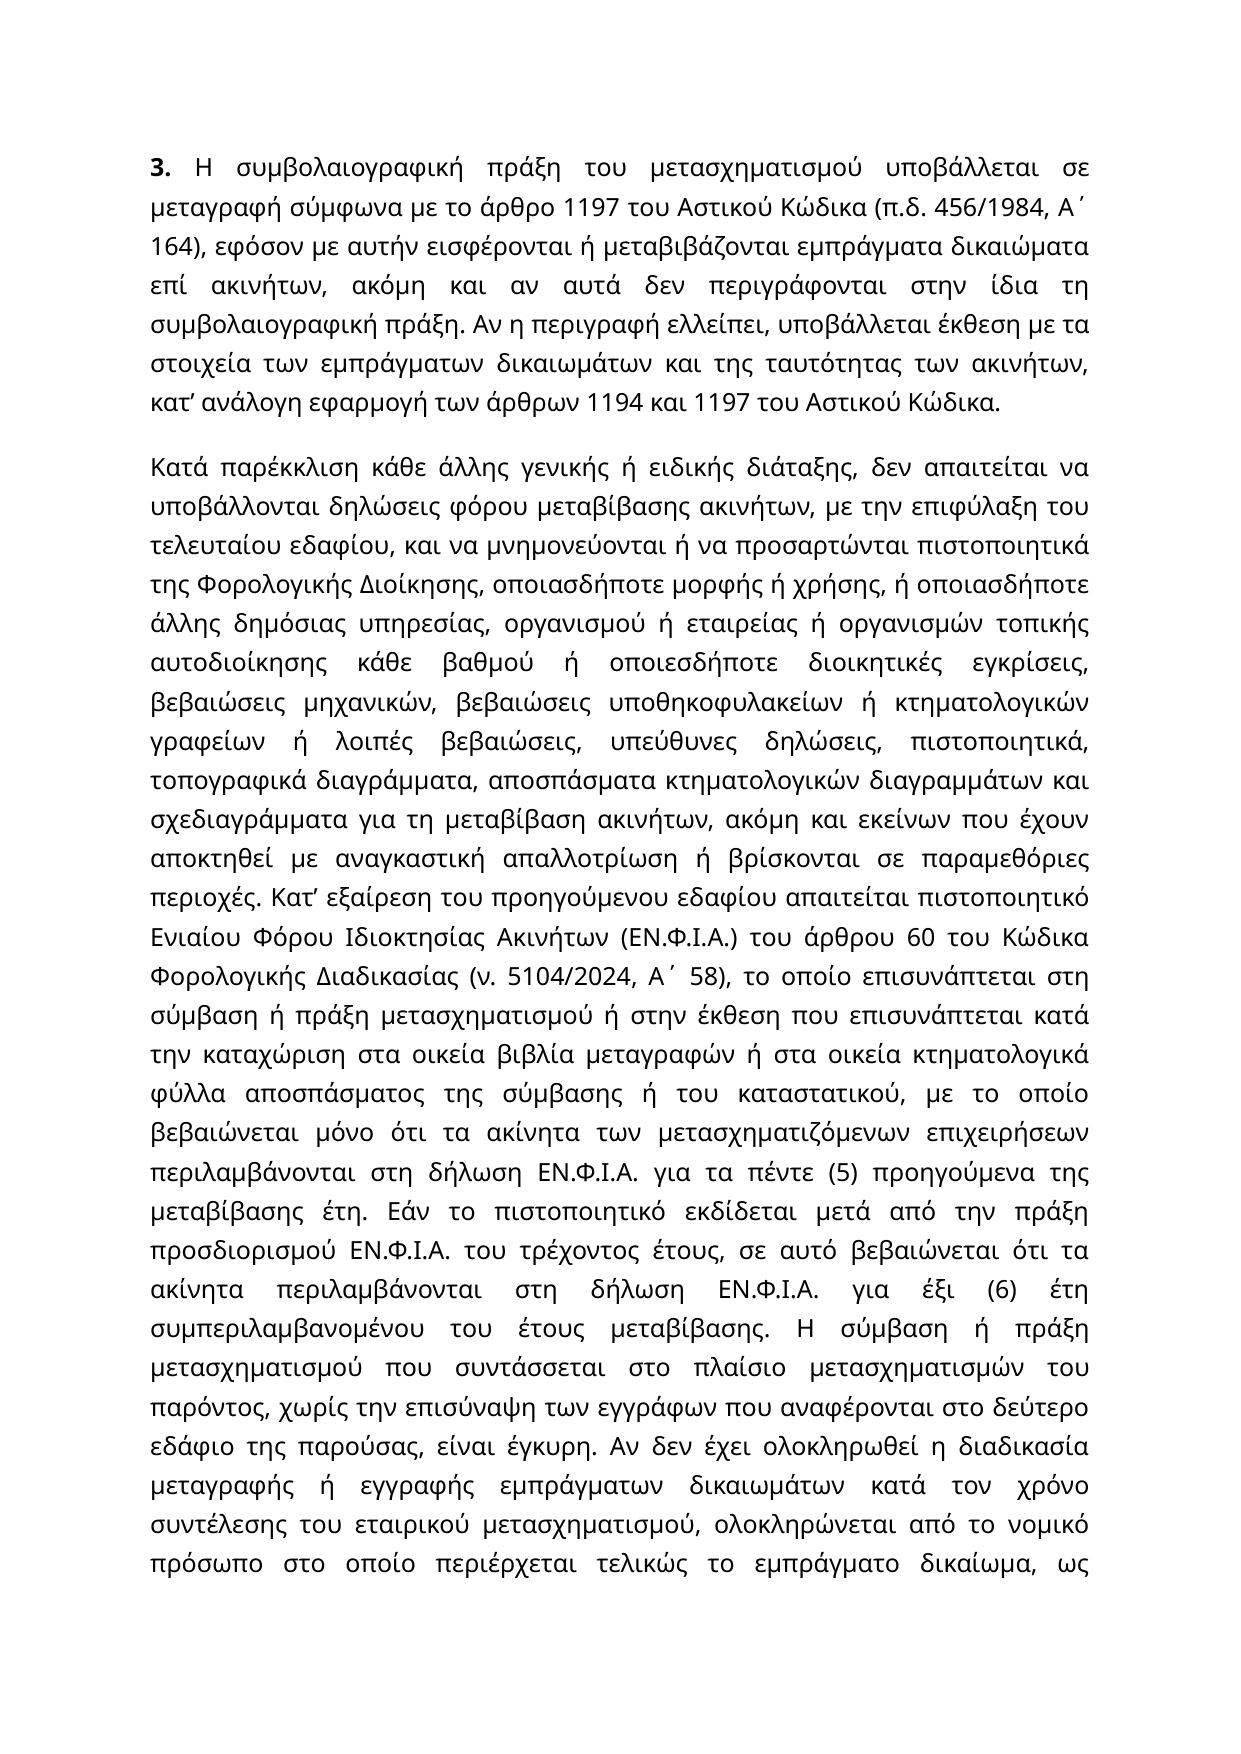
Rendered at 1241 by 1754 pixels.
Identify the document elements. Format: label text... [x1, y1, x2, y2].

text Κατά παρέκκλιση κάθε άλλης γενικής ή ειδικής διάταξης, δεν απαιτείται να υποβάλλονται δηλώσεις φόρου μεταβίβασης ακινήτων, με την επιφύλαξη του τελευταίου εδαφίου, και να μνημονεύονται ή να προσαρτώνται πιστοποιητικά της Φορολογικής Διοίκησης, οποιασδήποτε μορφής ή χρήσης, ή οποιασδήποτε άλλης δημόσιας υπηρεσίας, οργανισμού ή εταιρείας ή οργανισμών τοπικής αυτοδιοίκησης κάθε βαθμού ή οποιεσδήποτε διοικητικές εγκρίσεις, βεβαιώσεις μηχανικών, βεβαιώσεις υποθηκοφυλακείων ή κτηματολογικών γραφείων ή λοιπές βεβαιώσεις, υπεύθυνες δηλώσεις, πιστοποιητικά, τοπογραφικά διαγράμματα, αποσπάσματα κτηματολογικών διαγραμμάτων και σχεδιαγράμματα για τη μεταβίβαση ακινήτων, ακόμη και εκείνων που έχουν αποκτηθεί με αναγκαστική απαλλοτρίωση ή βρίσκονται σε παραμεθόριες περιοχές. Κατ’ εξαίρεση του προηγούμενου εδαφίου απαιτείται πιστοποιητικό Ενιαίου Φόρου Ιδιοκτησίας Ακινήτων (ΕΝ.Φ.Ι.Α.) του άρθρου 60 του Κώδικα Φορολογικής Διαδικασίας (ν. 5104/2024, Α΄ 58), το οποίο επισυνάπτεται στη σύμβαση ή πράξη μετασχηματισμού ή στην έκθεση που επισυνάπτεται κατά την καταχώριση στα οικεία βιβλία μεταγραφών ή στα οικεία κτηματολογικά φύλλα αποσπάσματος της σύμβασης ή του καταστατικού, με το οποίο βεβαιώνεται μόνο ότι τα ακίνητα των μετασχηματιζόμενων επιχειρήσεων περιλαμβάνονται στη δήλωση ΕΝ.Φ.Ι.Α. για τα πέντε (5) προηγούμενα της μεταβίβασης έτη. Εάν το πιστοποιητικό εκδίδεται μετά από την πράξη προσδιορισμού ΕΝ.Φ.Ι.Α. του τρέχοντος έτους, σε αυτό βεβαιώνεται ότι τα ακίνητα περιλαμβάνονται στη δήλωση ΕΝ.Φ.Ι.Α. για έξι (6) έτη συμπεριλαμβανομένου του έτους μεταβίβασης. Η σύμβαση ή πράξη μετασχηματισμού που συντάσσεται στο πλαίσιο μετασχηματισμών του παρόντος, χωρίς την επισύναψη των εγγράφων που αναφέρονται στο δεύτερο εδάφιο της παρούσας, είναι έγκυρη. Αν δεν έχει ολοκληρωθεί η διαδικασία μεταγραφής ή εγγραφής εμπράγματων δικαιωμάτων κατά τον χρόνο συντέλεσης του εταιρικού μετασχηματισμού, ολοκληρώνεται από το νομικό πρόσωπο στο οποίο περιέρχεται τελικώς το εμπράγματο δικαίωμα, ως [150, 449, 1090, 1580]
text 3. Η συμβολαιογραφική πράξη του μετασχηματισμού υποβάλλεται σε μεταγραφή σύμφωνα με το άρθρο 1197 του Αστικού Κώδικα (π.δ. 456/1984, Α΄ 164), εφόσον με αυτήν εισφέρονται ή μεταβιβάζονται εμπράγματα δικαιώματα επί ακινήτων, ακόμη και αν αυτά δεν περιγράφονται στην ίδια τη συμβολαιογραφική πράξη. Αν η περιγραφή ελλείπει, υποβάλλεται έκθεση με τα στοιχεία των εμπράγματων δικαιωμάτων και της ταυτότητας των ακινήτων, κατ’ ανάλογη εφαρμογή των άρθρων 1194 και 1197 του Αστικού Κώδικα. [150, 150, 1090, 419]
